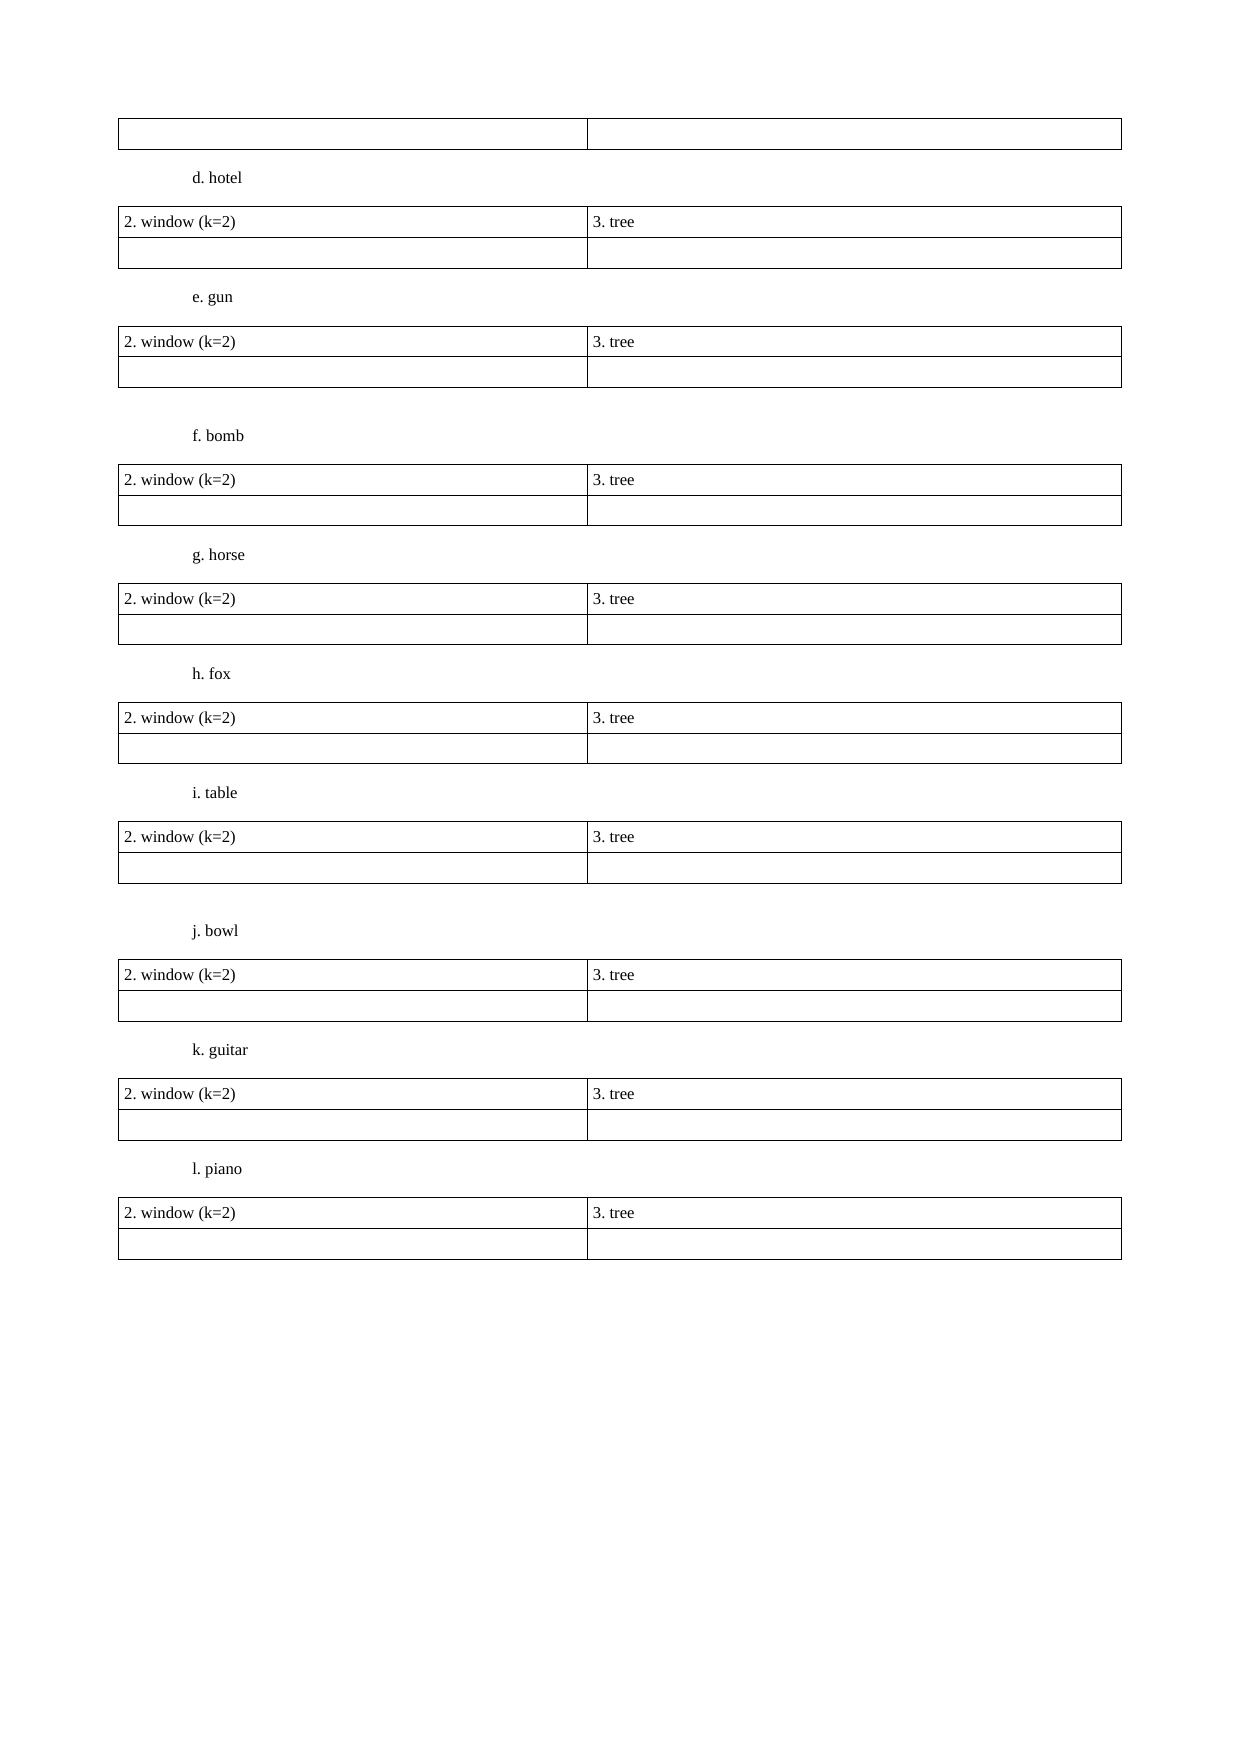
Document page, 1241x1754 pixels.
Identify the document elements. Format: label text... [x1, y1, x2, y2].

text g. horse [118, 544, 1122, 564]
text i. table [118, 783, 1122, 802]
table_header 3. tree [588, 1079, 1121, 1109]
table_header 3. tree [588, 584, 1121, 613]
table_cell [119, 238, 587, 268]
table_cell [588, 496, 1121, 525]
table_cell [119, 1110, 587, 1140]
table_cell [588, 734, 1121, 763]
table_cell [119, 496, 587, 525]
text l. piano [118, 1159, 1122, 1178]
table_cell [119, 734, 587, 763]
table_header 3. tree [588, 822, 1121, 852]
table_header 3. tree [588, 207, 1121, 237]
table_header 2. window (k=2) [119, 822, 587, 852]
table_header 2. window (k=2) [119, 465, 587, 494]
text j. bowl [118, 921, 1122, 940]
table_header 2. window (k=2) [119, 703, 587, 733]
table_cell [119, 357, 587, 387]
table_cell [119, 853, 587, 882]
table_header 2. window (k=2) [119, 584, 587, 613]
table_header 2. window (k=2) [119, 207, 587, 237]
table_header 3. tree [588, 703, 1121, 733]
table_cell [588, 853, 1121, 882]
table_cell [119, 615, 587, 644]
table_header 3. tree [588, 465, 1121, 494]
table_cell [588, 1229, 1121, 1259]
text k. guitar [118, 1040, 1122, 1059]
table_cell [588, 357, 1121, 387]
table_header 2. window (k=2) [119, 327, 587, 356]
table_cell [119, 1229, 587, 1259]
table_header 3. tree [588, 327, 1121, 356]
table_cell [588, 238, 1121, 268]
text e. gun [118, 287, 1122, 306]
text d. hotel [118, 168, 1122, 187]
table_header 2. window (k=2) [119, 1079, 587, 1109]
table_cell [588, 991, 1121, 1021]
table_header 3. tree [588, 1198, 1121, 1228]
text f. bomb [118, 425, 1122, 444]
table_cell [588, 1110, 1121, 1140]
table_cell [588, 119, 1121, 149]
table_cell [588, 615, 1121, 644]
table_header 3. tree [588, 960, 1121, 990]
table_cell [119, 991, 587, 1021]
table_cell [119, 119, 587, 149]
text h. fox [118, 663, 1122, 683]
table_header 2. window (k=2) [119, 960, 587, 990]
table_header 2. window (k=2) [119, 1198, 587, 1228]
